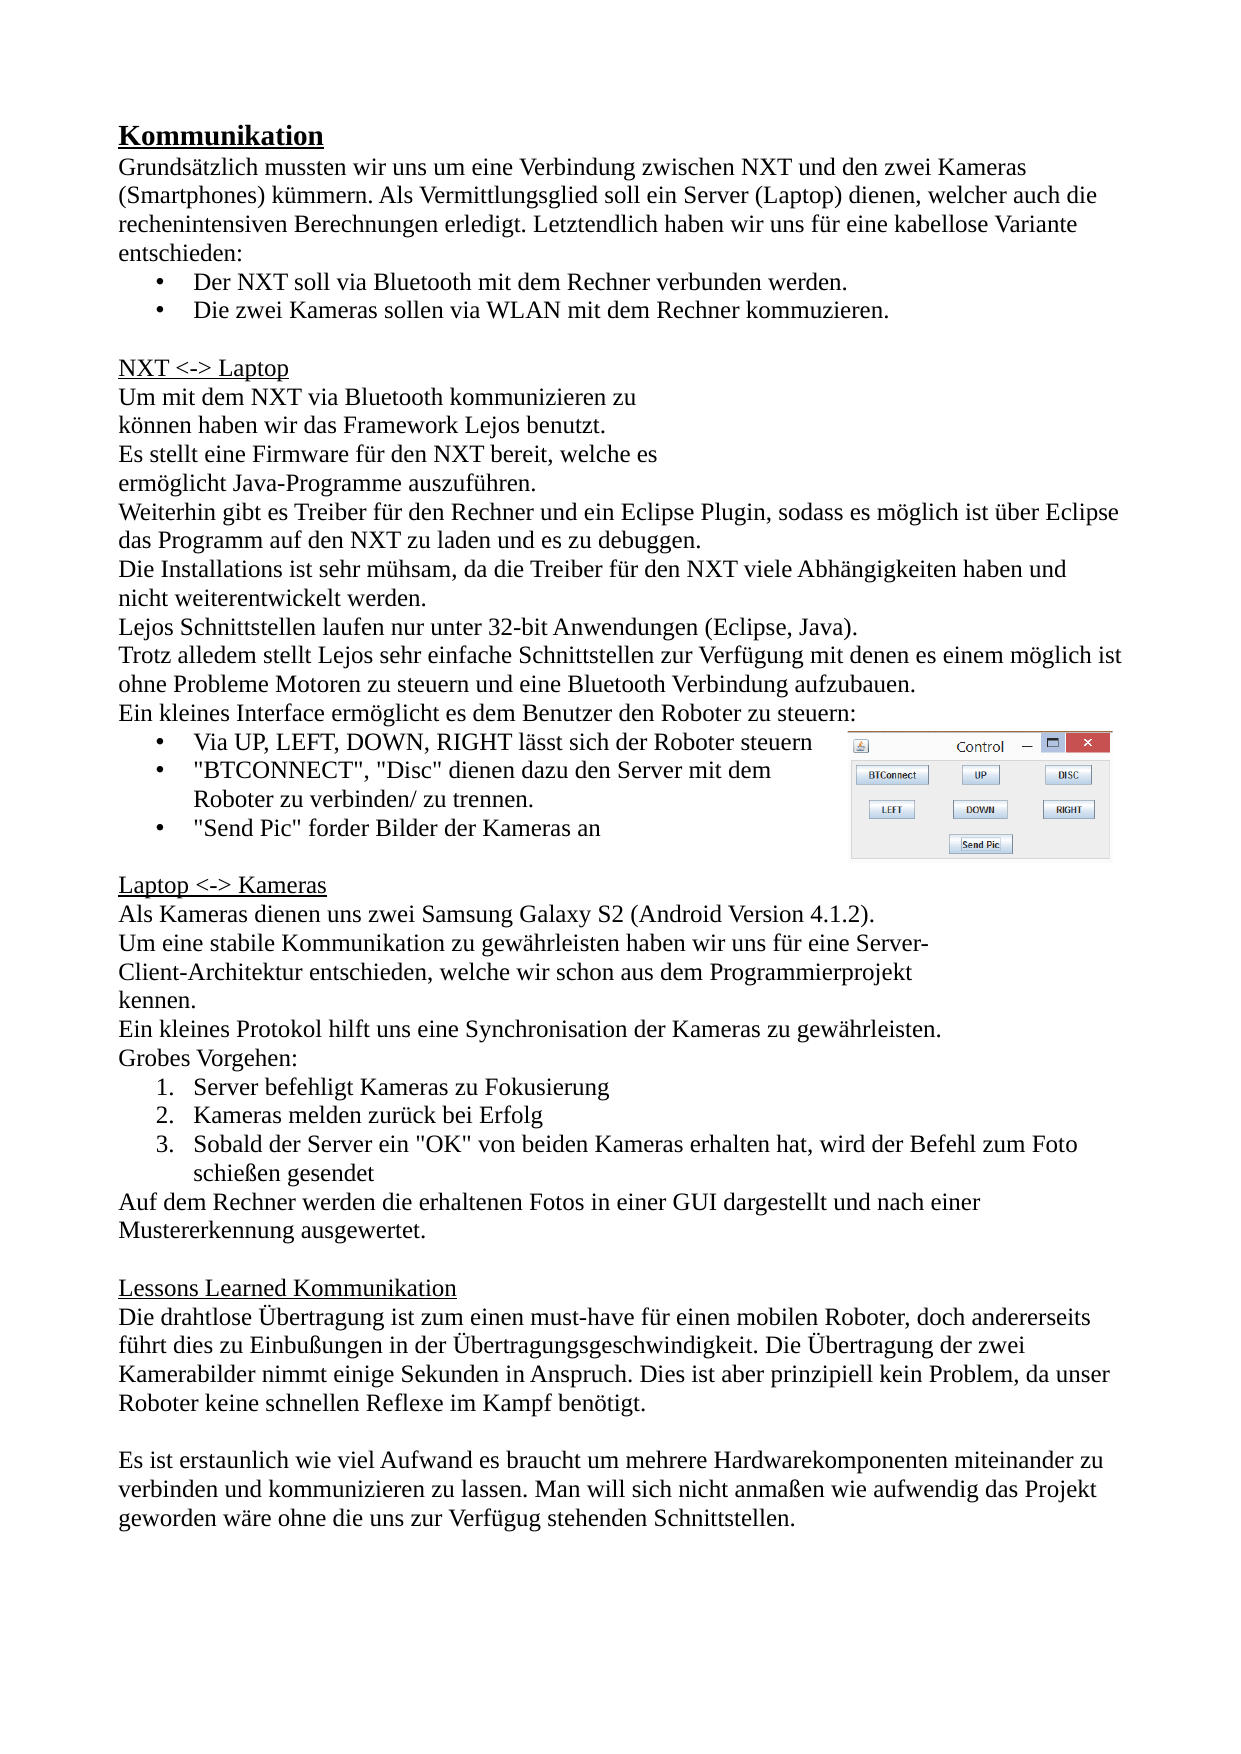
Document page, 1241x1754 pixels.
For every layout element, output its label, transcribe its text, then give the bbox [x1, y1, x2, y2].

text Um eine stabile Kommunikation zu gewährleisten haben wir uns für eine Server-Client-Architektur entschieden, welche wir schon aus dem Programmierprojekt kennen. [118, 928, 1122, 1014]
text Grobes Vorgehen: [118, 1043, 1122, 1072]
text Laptop <-> Kameras [118, 870, 1122, 899]
text Als Kameras dienen uns zwei Samsung Galaxy S2 (Android Version 4.1.2). [118, 899, 1122, 928]
text Die drahtlose Übertragung ist zum einen must-have für einen mobilen Roboter, doch andererseits führt dies zu Einbußungen in der Übertragungsgeschwindigkeit. Die Übertragung der zwei Kamerabilder nimmt einige Sekunden in Anspruch. Dies ist aber prinzipiell kein Problem, da unser Roboter keine schnellen Reflexe im Kampf benötigt. [118, 1302, 1122, 1417]
text Ein kleines Interface ermöglicht es dem Benutzer den Roboter zu steuern: [118, 698, 1122, 727]
list Via UP, LEFT, DOWN, RIGHT lässt sich der Roboter steuern [156, 727, 1122, 755]
text Es stellt eine Firmware für den NXT bereit, welche es ermöglicht Java-Programme auszuführen. [118, 439, 1122, 497]
list "Send Pic" forder Bilder der Kameras an [156, 813, 847, 842]
list Sobald der Server ein "OK" von beiden Kameras erhalten hat, wird der Befehl zum Foto schießen gesendet [156, 1129, 1122, 1187]
text Es ist erstaunlich wie viel Aufwand es braucht um mehrere Hardwarekomponenten miteinander zu verbinden und kommunizieren zu lassen. Man will sich nicht anmaßen wie aufwendig das Projekt geworden wäre ohne die uns zur Verfügug stehenden Schnittstellen. [118, 1445, 1122, 1532]
text Trotz alledem stellt Lejos sehr einfache Schnittstellen zur Verfügung mit denen es einem möglich ist ohne Probleme Motoren zu steuern und eine Bluetooth Verbindung aufzubauen. [118, 640, 1122, 698]
list "BTCONNECT", "Disc" dienen dazu den Server mit dem Roboter zu verbinden/ zu trennen. [156, 755, 847, 813]
text Lejos Schnittstellen laufen nur unter 32-bit Anwendungen (Eclipse, Java). [118, 612, 1122, 640]
list Kameras melden zurück bei Erfolg [156, 1100, 1122, 1129]
list Die zwei Kameras sollen via WLAN mit dem Rechner kommuzieren. [156, 295, 1122, 324]
text Um mit dem NXT via Bluetooth kommunizieren zu können haben wir das Framework Lejos benutzt. [118, 382, 1122, 439]
text Ein kleines Protokol hilft uns eine Synchronisation der Kameras zu gewährleisten. [118, 1014, 1122, 1043]
text Auf dem Rechner werden die erhaltenen Fotos in einer GUI dargestellt und nach einer Mustererkennung ausgewertet. [118, 1187, 1122, 1244]
list Der NXT soll via Bluetooth mit dem Rechner verbunden werden. [156, 267, 1122, 295]
text NXT <-> Laptop [118, 353, 1122, 382]
text Grundsätzlich mussten wir uns um eine Verbindung zwischen NXT und den zwei Kameras (Smartphones) kümmern. Als Vermittlungsglied soll ein Server (Laptop) dienen, welcher auch die rechenintensiven Berechnungen erledigt. Letztendlich haben wir uns für eine kabellose Variante entschieden: [118, 152, 1122, 267]
text Die Installations ist sehr mühsam, da die Treiber für den NXT viele Abhängigkeiten haben und nicht weiterentwickelt werden. [118, 554, 1122, 612]
text Lessons Learned Kommunikation [118, 1273, 1122, 1302]
picture [847, 731, 1113, 863]
text Kommunikation [118, 118, 1122, 152]
text Weiterhin gibt es Treiber für den Rechner und ein Eclipse Plugin, sodass es möglich ist über Eclipse das Programm auf den NXT zu laden und es zu debuggen. [118, 497, 1122, 554]
list Server befehligt Kameras zu Fokusierung [156, 1072, 1122, 1100]
